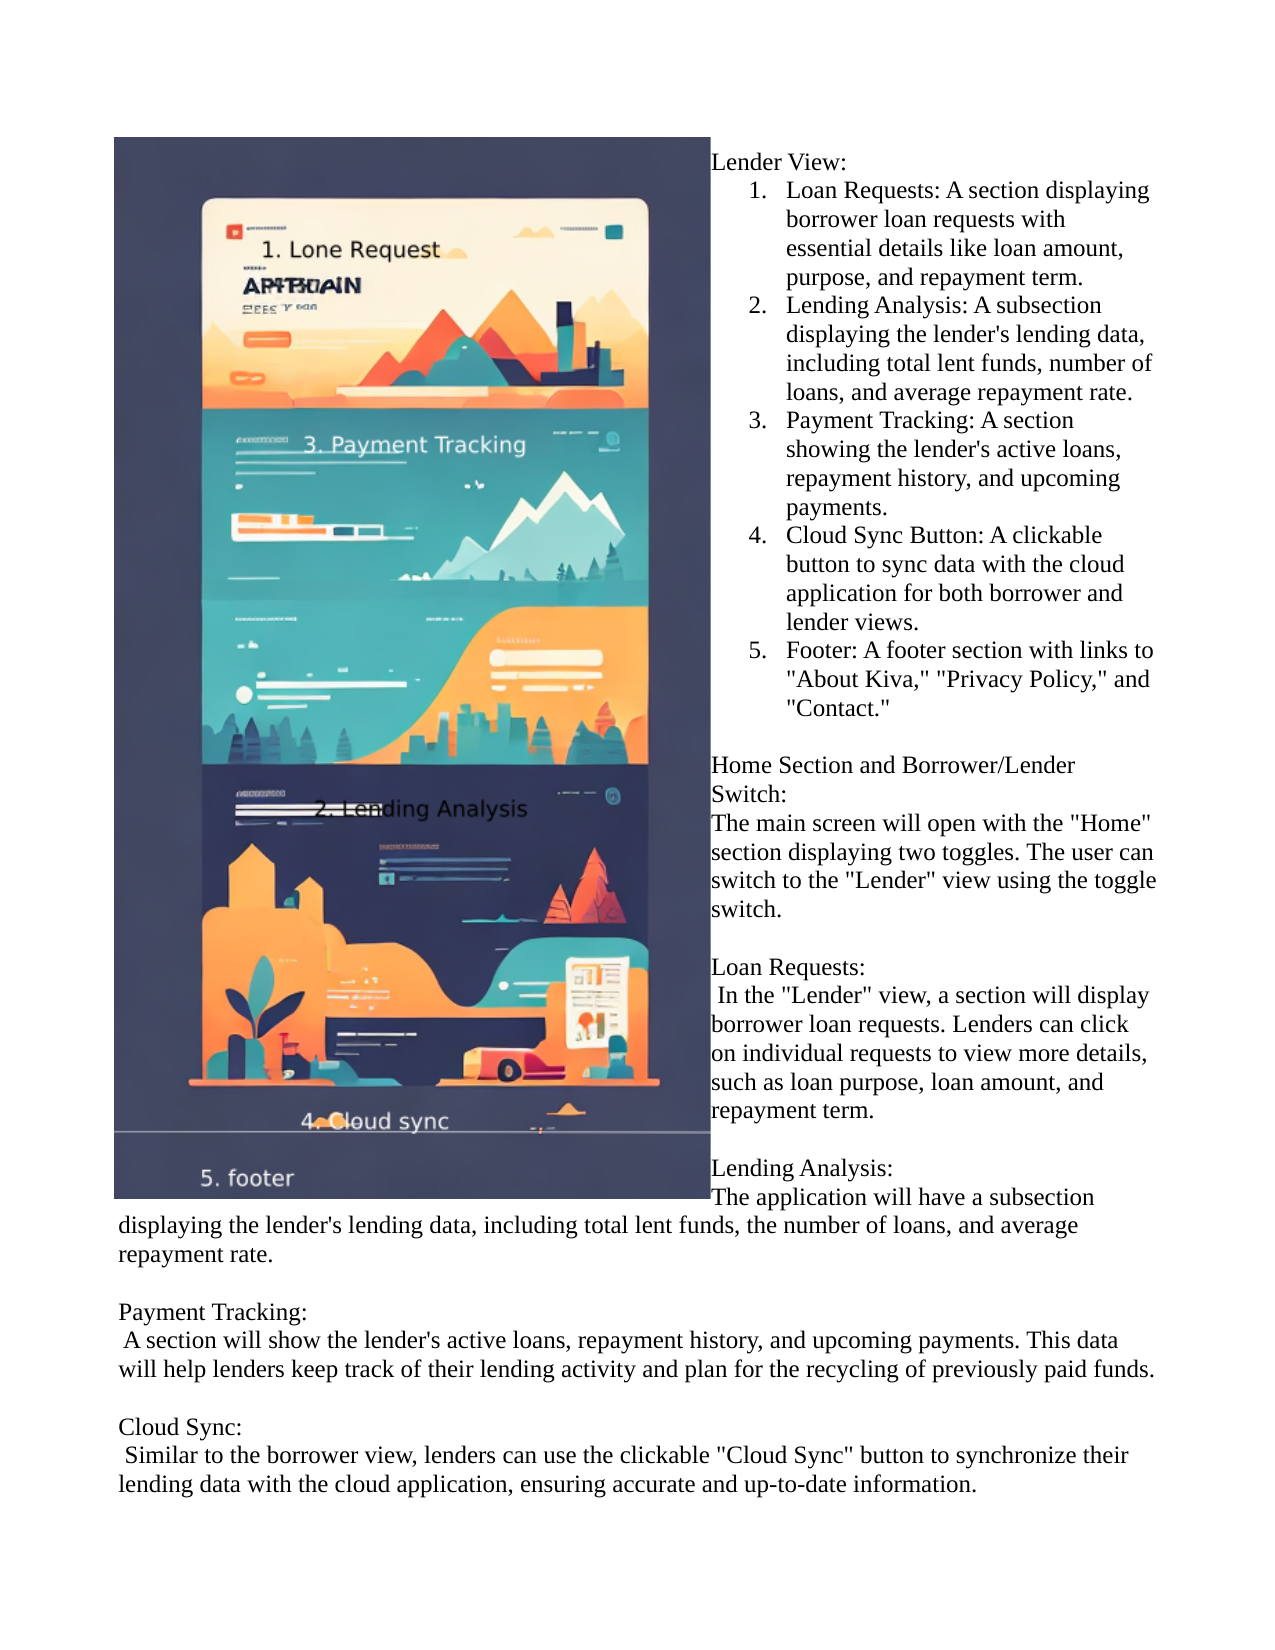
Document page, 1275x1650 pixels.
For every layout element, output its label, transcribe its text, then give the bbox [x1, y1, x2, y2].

list Cloud Sync Button: A clickable button to sync data with the cloud application for both borrower and lender views. [711, 521, 1157, 636]
list Lending Analysis: A subsection displaying the lender's lending data, including total lent funds, number of loans, and average repayment rate. [711, 291, 1157, 406]
list Loan Requests: A section displaying borrower loan requests with essential details like loan amount, purpose, and repayment term. [711, 176, 1157, 291]
text Cloud Sync: [118, 1412, 1157, 1441]
text The main screen will open with the "Home" section displaying two toggles. The user can switch to the "Lender" view using the toggle switch. [711, 808, 1157, 923]
text Similar to the borrower view, lenders can use the clickable "Cloud Sync" button to synchronize their lending data with the cloud application, ensuring accurate and up-to-date information. [118, 1441, 1157, 1498]
text The application will have a subsection displaying the lender's lending data, including total lent funds, the number of loans, and average repayment rate. [118, 1182, 1157, 1268]
list Footer: A footer section with links to "About Kiva," "Privacy Policy," and "Contact." [711, 636, 1157, 722]
text A section will show the lender's active loans, repayment history, and upcoming payments. This data will help lenders keep track of their lending activity and plan for the recycling of previously paid funds. [118, 1326, 1157, 1383]
list Payment Tracking: A section showing the lender's active loans, repayment history, and upcoming payments. [711, 406, 1157, 521]
picture [114, 137, 711, 1199]
text Payment Tracking: [118, 1297, 1157, 1326]
text In the "Lender" view, a section will display borrower loan requests. Lenders can click on individual requests to view more details, such as loan purpose, loan amount, and repayment term. [711, 981, 1157, 1124]
text Home Section and Borrower/Lender Switch: [711, 751, 1157, 808]
text Lending Analysis: [711, 1153, 1157, 1182]
text Loan Requests: [711, 952, 1157, 981]
text Lender View: [711, 147, 1157, 176]
